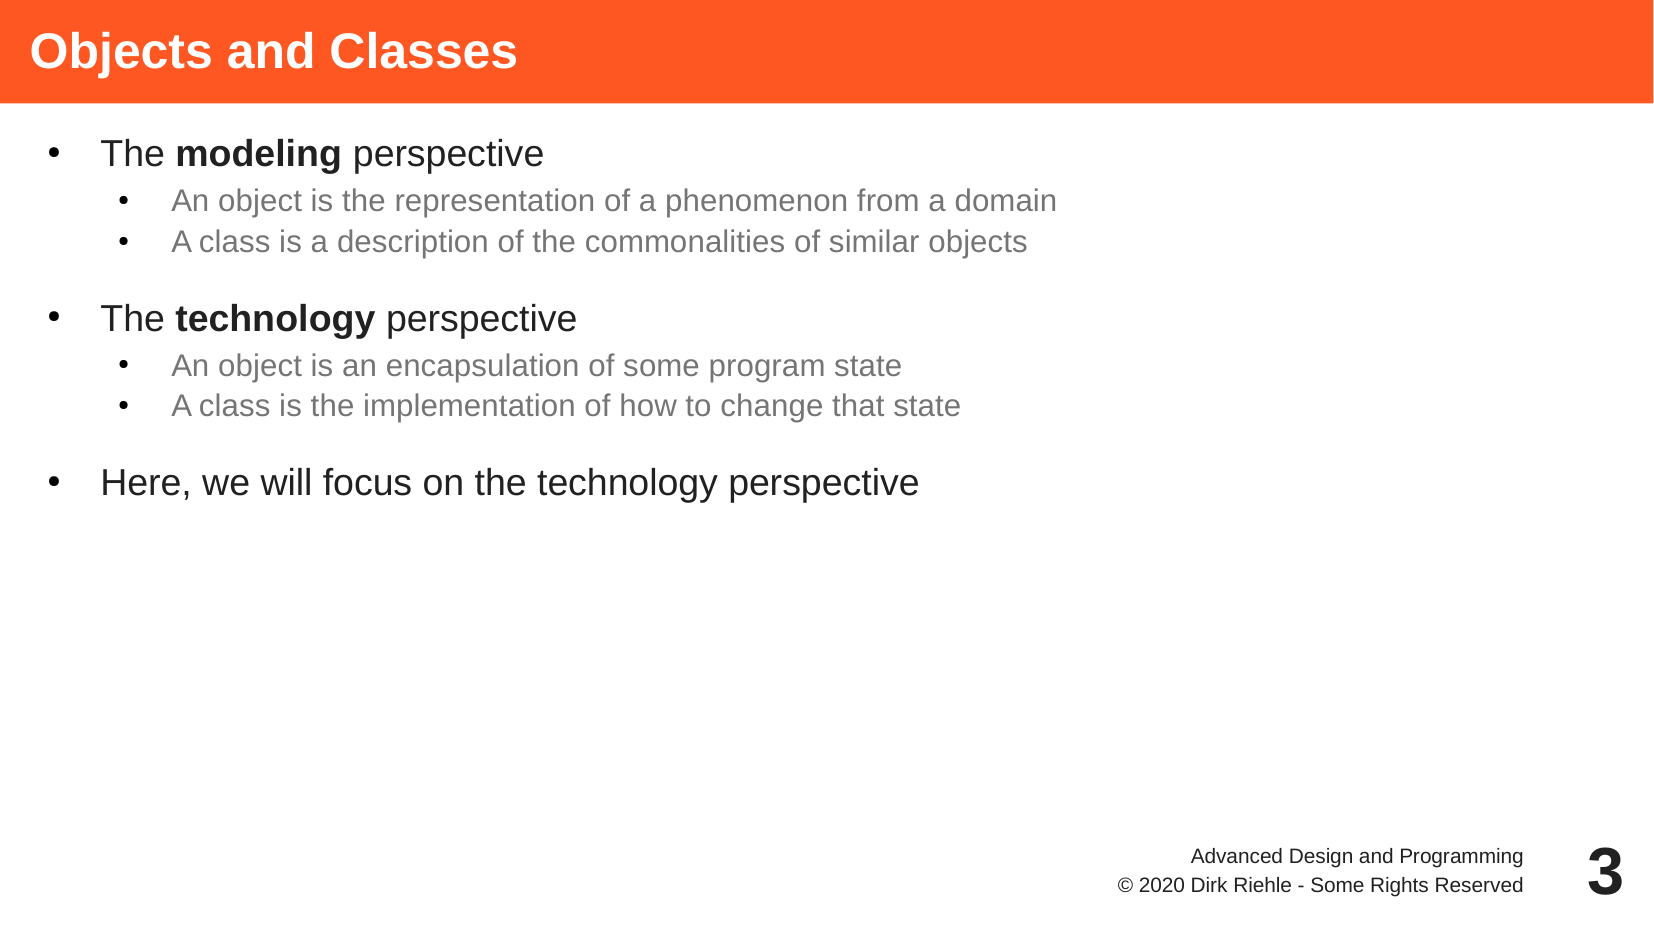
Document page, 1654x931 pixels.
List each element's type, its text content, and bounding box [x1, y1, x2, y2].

title Objects and Classes [0, 0, 1654, 104]
list The modeling perspective An object is the representation of a phenomenon from a domain A class is a description of the commonalities of similar objects The technology perspective An object is an encapsulation of some program state A class is the implementation of how to change that state Here, we will focus on the technology perspective [29, 132, 1625, 813]
